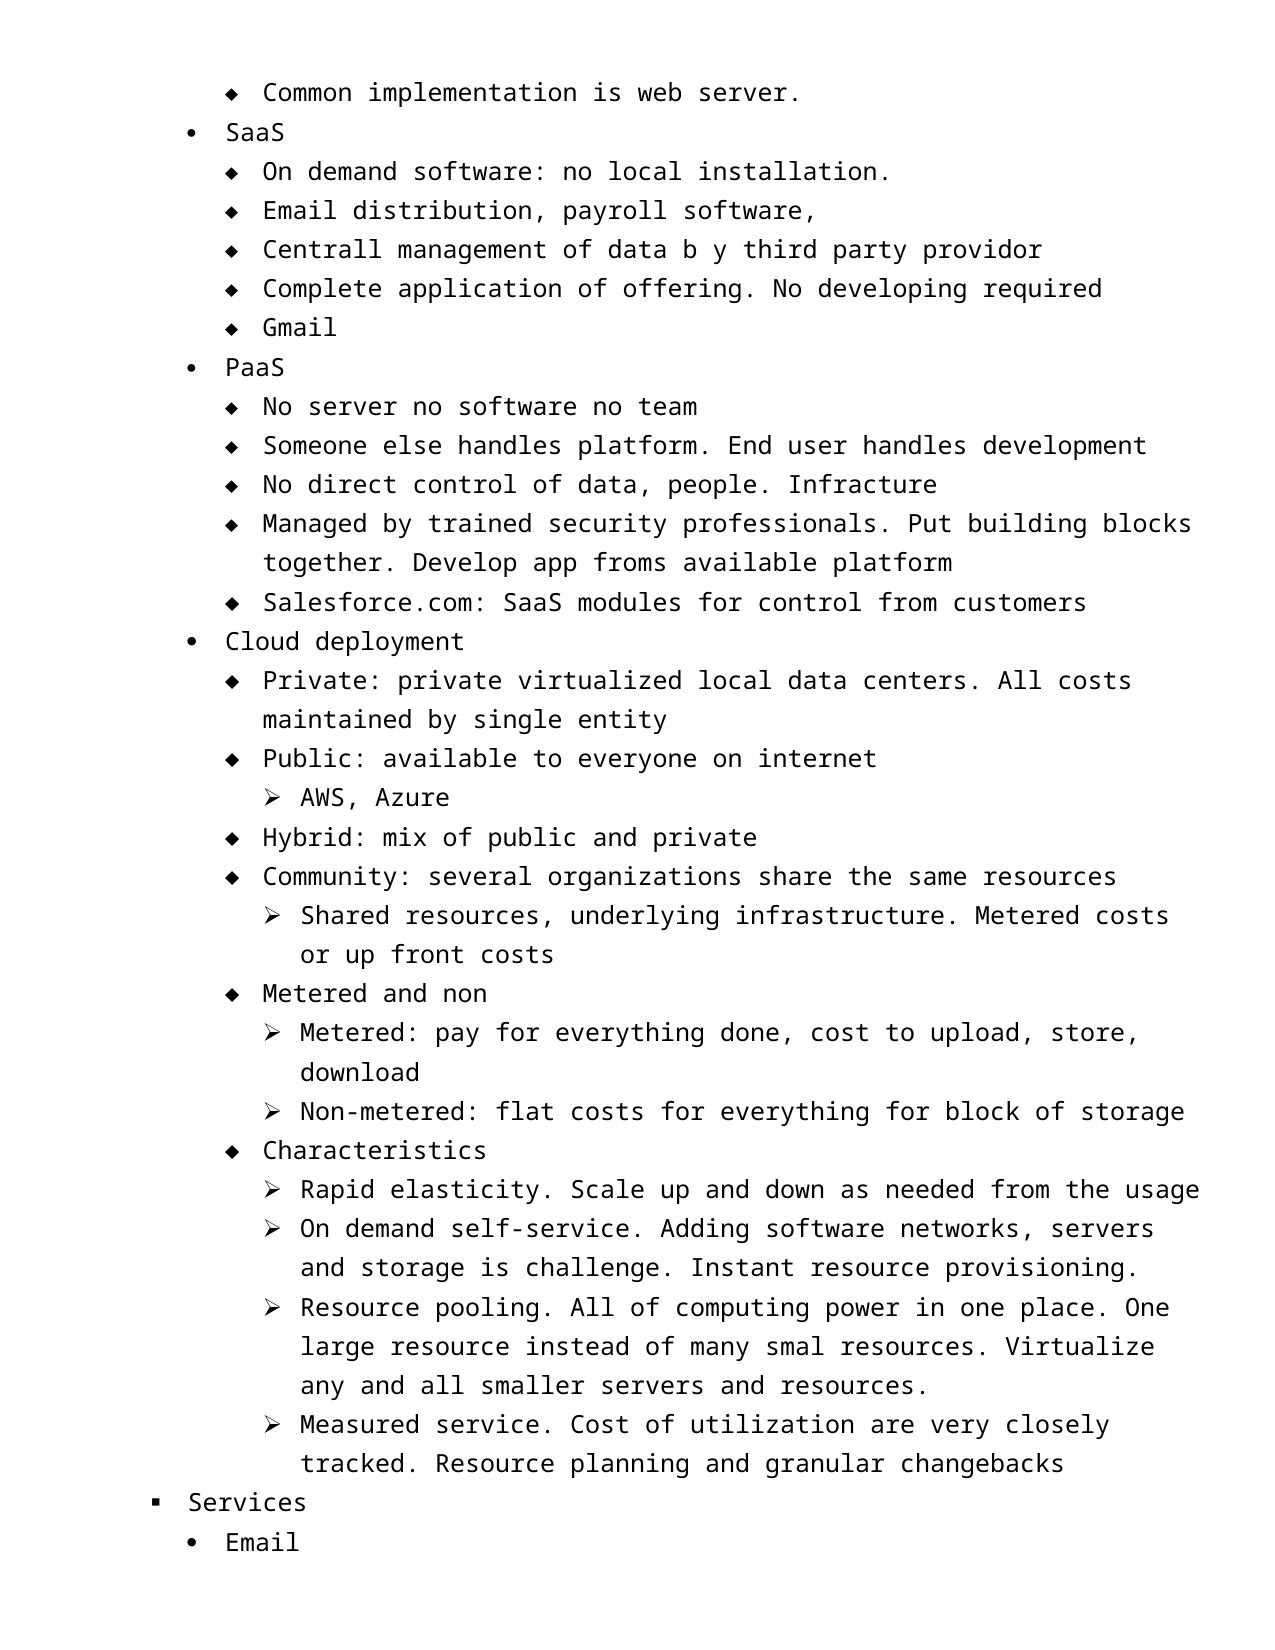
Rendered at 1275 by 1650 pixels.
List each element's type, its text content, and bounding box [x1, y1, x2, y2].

list Cloud deployment [187, 623, 1200, 657]
list PaaS [187, 349, 1200, 383]
list Public: available to everyone on internet [225, 741, 1200, 775]
list Someone else handles platform. End user handles development [225, 427, 1200, 462]
list Centrall management of data b y third party providor [225, 232, 1200, 266]
list On demand self-service. Adding software networks, servers and storage is challenge. Instant resource provisioning. [262, 1211, 1200, 1284]
list Gmail [225, 310, 1200, 344]
list Managed by trained security professionals. Put building blocks together. Develop app froms available platform [225, 506, 1200, 579]
list Services [150, 1485, 1200, 1519]
list Salesforce.com: SaaS modules for control from customers [225, 584, 1200, 618]
list No direct control of data, people. Infracture [225, 467, 1200, 501]
list Community: several organizations share the same resources [225, 858, 1200, 892]
list Private: private virtualized local data centers. All costs maintained by single entity [225, 662, 1200, 736]
list Shared resources, underlying infrastructure. Metered costs or up front costs [262, 897, 1200, 971]
list SaaS [187, 114, 1200, 148]
list Hybrid: mix of public and private [225, 819, 1200, 853]
list Measured service. Cost of utilization are very closely tracked. Resource planning and granular changebacks [262, 1407, 1200, 1480]
list Email distribution, payroll software, [225, 192, 1200, 227]
list Resource pooling. All of computing power in one place. One large resource instead of many smal resources. Virtualize any and all smaller servers and resources. [262, 1289, 1200, 1402]
list No server no software no team [225, 388, 1200, 422]
list Characteristics [225, 1132, 1200, 1167]
list AWS, Azure [262, 780, 1200, 814]
list Metered: pay for everything done, cost to upload, store, download [262, 1015, 1200, 1088]
list Complete application of offering. No developing required [225, 271, 1200, 305]
list Metered and non [225, 976, 1200, 1010]
list Email [187, 1524, 1200, 1558]
list Non-metered: flat costs for everything for block of storage [262, 1093, 1200, 1127]
list Rapid elasticity. Scale up and down as needed from the usage [262, 1172, 1200, 1206]
list On demand software: no local installation. [225, 153, 1200, 187]
list Common implementation is web server. [225, 75, 1200, 109]
